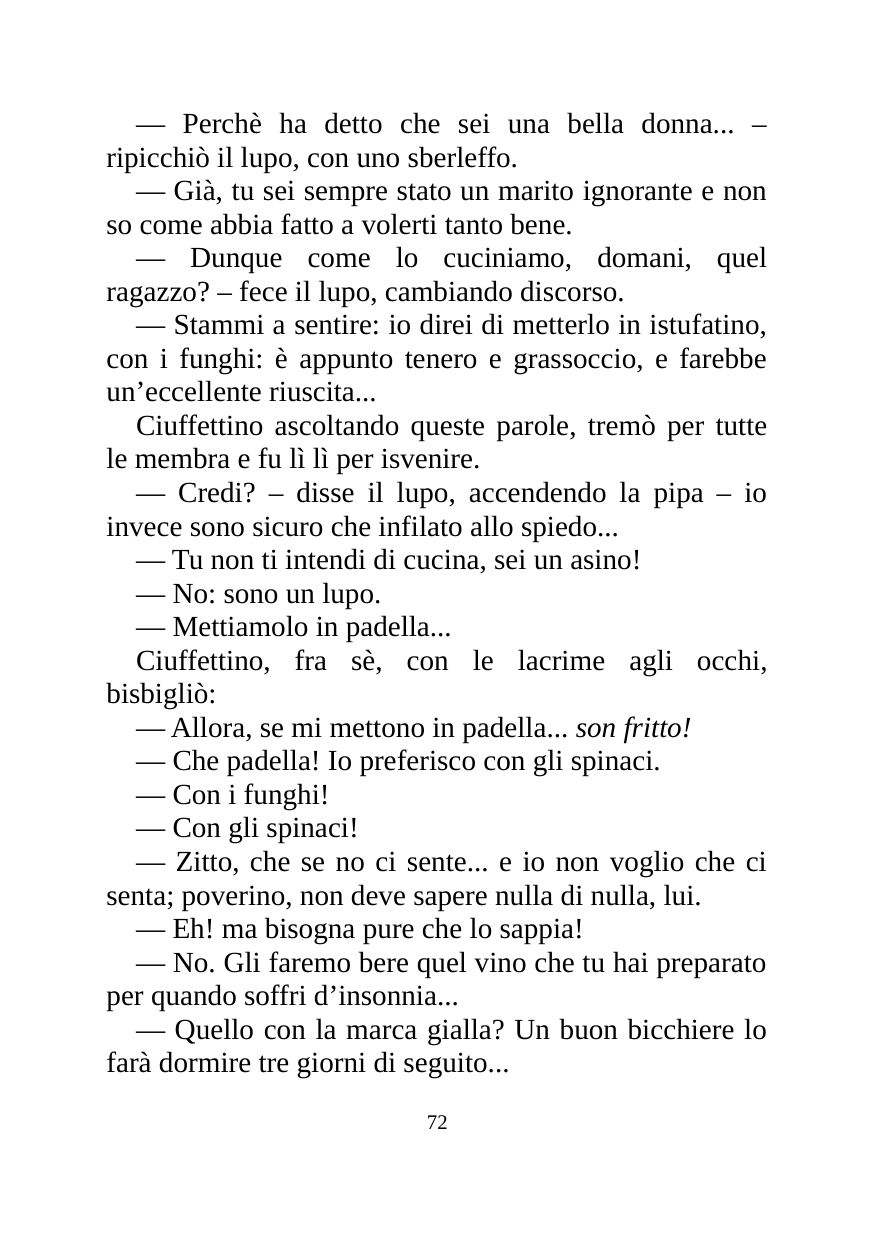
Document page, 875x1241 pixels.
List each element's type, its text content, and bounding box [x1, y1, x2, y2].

text — No. Gli faremo bere quel vino che tu hai preparato per quando soffri d’insonnia... [106, 945, 768, 1012]
text — Eh! ma bisogna pure che lo sappia! [106, 911, 768, 945]
text Ciuffettino, fra sè, con le lacrime agli occhi, bisbigliò: [106, 643, 768, 710]
text — Credi? – disse il lupo, accendendo la pipa – io invece sono sicuro che infilato allo spiedo... [106, 475, 768, 542]
text — Zitto, che se no ci sente... e io non voglio che ci senta; poverino, non deve sapere nulla di nulla, lui. [106, 844, 768, 911]
text — Con gli spinaci! [106, 811, 768, 844]
text — No: sono un lupo. [106, 576, 768, 609]
text — Allora, se mi mettono in padella... son fritto! [106, 710, 768, 743]
text — Mettiamolo in padella... [106, 609, 768, 643]
text — Tu non ti intendi di cucina, sei un asino! [106, 542, 768, 576]
text — Quello con la marca gialla? Un buon bicchiere lo farà dormire tre giorni di seguito... [106, 1012, 768, 1079]
text — Con i funghi! [106, 777, 768, 811]
text — Stammi a sentire: io direi di metterlo in istufatino, con i funghi: è appunto tenero e grassoccio, e farebbe un’eccellente riuscita... [106, 307, 768, 408]
text — Dunque come lo cuciniamo, domani, quel ragazzo? – fece il lupo, cambiando discorso. [106, 240, 768, 307]
text Ciuffettino ascoltando queste parole, tremò per tutte le membra e fu lì lì per isvenire. [106, 408, 768, 475]
text — Già, tu sei sempre stato un marito ignorante e non so come abbia fatto a volerti tanto bene. [106, 173, 768, 240]
text — Che padella! Io preferisco con gli spinaci. [106, 743, 768, 777]
text — Perchè ha detto che sei una bella donna... – ripicchiò il lupo, con uno sberleffo. [106, 106, 768, 173]
